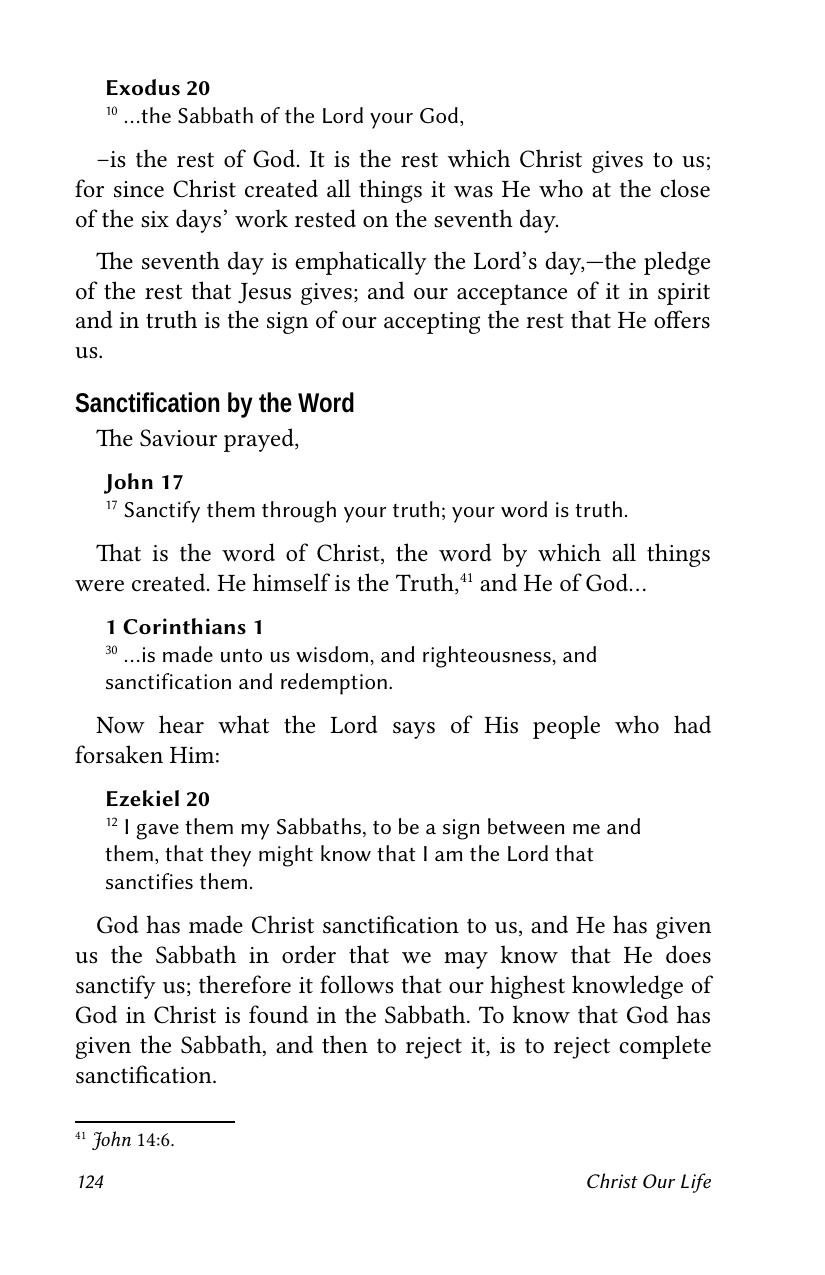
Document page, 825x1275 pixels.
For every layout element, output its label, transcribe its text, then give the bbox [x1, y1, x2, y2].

text 17 Sanctify them through your truth; your word is truth. [105, 497, 682, 523]
text 10 ...the Sabbath of the Lord your God, [105, 103, 682, 129]
text That is the word of Christ, the word by which all things were created. He himself is the Truth, and He of God… [75, 539, 712, 598]
text Now hear what the Lord says of His people who had forsaken Him: [75, 712, 712, 770]
text John 14:6. [75, 1128, 712, 1152]
text Exodus 20 [105, 75, 712, 101]
subtitle Sanctification by the Word [75, 387, 712, 418]
text The seventh day is emphatically the Lord’s day,—the pledge of the rest that Jesus gives; and our acceptance of it in spirit and in truth is the sign of our accepting the rest that He offers us. [75, 247, 712, 365]
text The Saviour prayed, [75, 424, 712, 453]
text 1 Corinthians 1 [105, 614, 712, 640]
text Ezekiel 20 [105, 786, 712, 812]
text –is the rest of God. It is the rest which Christ gives to us; for since Christ created all things it was He who at the close of the six days’ work rested on the seventh day. [75, 145, 712, 233]
text John 17 [105, 469, 712, 496]
text 30 ...is made unto us wisdom, and righteousness, and sanctification and redemption. [105, 642, 682, 695]
text 12 I gave them my Sabbaths, to be a sign between me and them, that they might know that I am the Lord that sanctifies them. [105, 814, 682, 895]
text God has made Christ sanctification to us, and He has given us the Sabbath in order that we may know that He does sanctify us; therefore it follows that our highest knowledge of God in Christ is found in the Sabbath. To know that God has given the Sabbath, and then to reject it, is to reject complete sanctification. [75, 911, 712, 1089]
